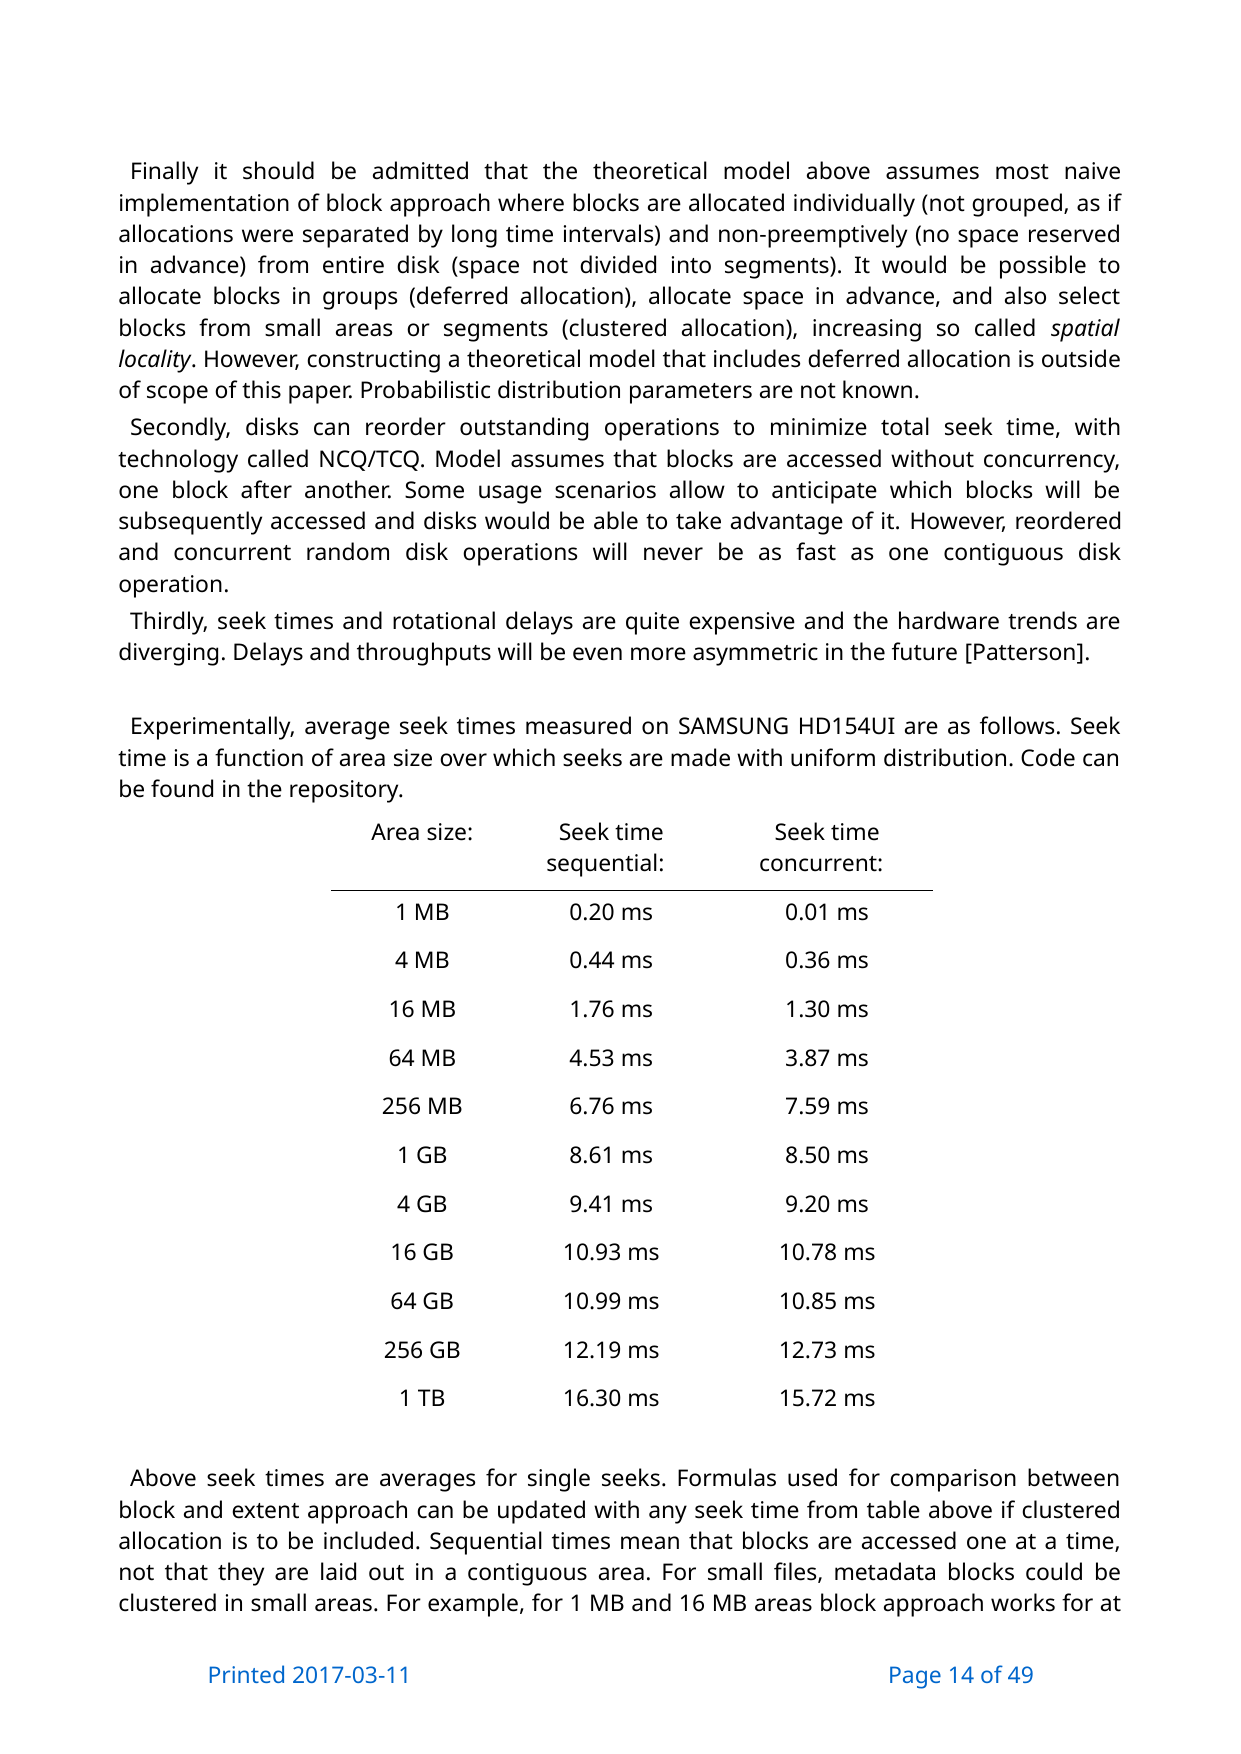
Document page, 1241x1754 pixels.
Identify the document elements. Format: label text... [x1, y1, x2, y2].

table_cell [933, 1036, 1122, 1084]
table_cell [118, 987, 331, 1036]
table_cell [933, 1328, 1122, 1376]
table_cell 12.73 ms [709, 1328, 933, 1376]
text Secondly, disks can reorder outstanding operations to minimize total seek time, with technology called NCQ/TCQ. Model assumes that blocks are accessed without concurrency, one block after another. Some usage scenarios allow to anticipate which blocks will be subsequently accessed and disks would be able to take advantage of it. However, reordered and concurrent random disk operations will never be as fast as one contiguous disk operation. [118, 411, 1122, 599]
table_cell 64 MB [331, 1036, 501, 1084]
table_cell 4.53 ms [501, 1036, 709, 1084]
table_cell 6.76 ms [501, 1085, 709, 1133]
table_cell [933, 1085, 1122, 1133]
table_cell 1 GB [331, 1133, 501, 1182]
table_cell [933, 939, 1122, 987]
table_cell [933, 1133, 1122, 1182]
table_cell 64 GB [331, 1279, 501, 1328]
table_cell 10.85 ms [709, 1279, 933, 1328]
table_cell [933, 1231, 1122, 1279]
table_cell 4 GB [331, 1182, 501, 1231]
table_cell 0.44 ms [501, 939, 709, 987]
table_cell 3.87 ms [709, 1036, 933, 1084]
table_cell [118, 939, 331, 987]
table_cell 256 MB [331, 1085, 501, 1133]
text Thirdly, seek times and rotational delays are quite expensive and the hardware trends are diverging. Delays and throughputs will be even more asymmetric in the future [Patterson]. [118, 605, 1122, 667]
table_cell 4 MB [331, 939, 501, 987]
table_header Seek time sequential: [501, 810, 709, 890]
table_cell 0.20 ms [501, 891, 709, 939]
table_cell 10.99 ms [501, 1279, 709, 1328]
table_cell 15.72 ms [709, 1376, 933, 1425]
table_cell [118, 1328, 331, 1376]
table_cell 9.20 ms [709, 1182, 933, 1231]
table_cell 0.01 ms [709, 891, 933, 939]
table_cell [118, 1231, 331, 1279]
table_cell 7.59 ms [709, 1085, 933, 1133]
text Above seek times are averages for single seeks. Formulas used for comparison between block and extent approach can be updated with any seek time from table above if clustered allocation is to be included. Sequential times mean that blocks are accessed one at a time, not that they are laid out in a contiguous area. For small files, metadata blocks could be clustered in small areas. For example, for 1 MB and 16 MB areas block approach works for at [118, 1462, 1122, 1618]
table_cell [118, 1036, 331, 1084]
table_cell [118, 890, 331, 939]
table_cell 0.36 ms [709, 939, 933, 987]
table_cell 12.19 ms [501, 1328, 709, 1376]
table_cell [118, 1182, 331, 1231]
table_cell 8.61 ms [501, 1133, 709, 1182]
table_cell [933, 890, 1122, 939]
table_header Seek time concurrent: [709, 810, 933, 890]
table_cell [933, 1279, 1122, 1328]
table_cell [118, 1133, 331, 1182]
table_cell 1 TB [331, 1376, 501, 1425]
table_header Area size: [331, 810, 501, 890]
table_cell [933, 1182, 1122, 1231]
text Experimentally, average seek times measured on SAMSUNG HD154UI are as follows. Seek time is a function of area size over which seeks are made with uniform distribution. Code can be found in the repository. [118, 710, 1122, 804]
table_cell 10.93 ms [501, 1231, 709, 1279]
table_cell 16.30 ms [501, 1376, 709, 1425]
table_cell [118, 1376, 331, 1425]
table_cell 1.30 ms [709, 987, 933, 1036]
table_cell 256 GB [331, 1328, 501, 1376]
table_header [933, 810, 1122, 890]
table_cell 16 GB [331, 1231, 501, 1279]
table_cell 1.76 ms [501, 987, 709, 1036]
table_cell 1 MB [331, 891, 501, 939]
table_cell 16 MB [331, 987, 501, 1036]
table_cell [933, 987, 1122, 1036]
table_cell 10.78 ms [709, 1231, 933, 1279]
table_cell [933, 1376, 1122, 1425]
table_cell [118, 1279, 331, 1328]
table_cell [118, 1085, 331, 1133]
table_cell 8.50 ms [709, 1133, 933, 1182]
table_cell 9.41 ms [501, 1182, 709, 1231]
text Finally it should be admitted that the theoretical model above assumes most naive implementation of block approach where blocks are allocated individually (not grouped, as if allocations were separated by long time intervals) and non-preemptively (no space reserved in advance) from entire disk (space not divided into segments). It would be possible to allocate blocks in groups (deferred allocation), allocate space in advance, and also select blocks from small areas or segments (clustered allocation), increasing so called spatial locality. However, constructing a theoretical model that includes deferred allocation is outside of scope of this paper. Probabilistic distribution parameters are not known. [118, 155, 1122, 405]
table_header [118, 810, 331, 890]
